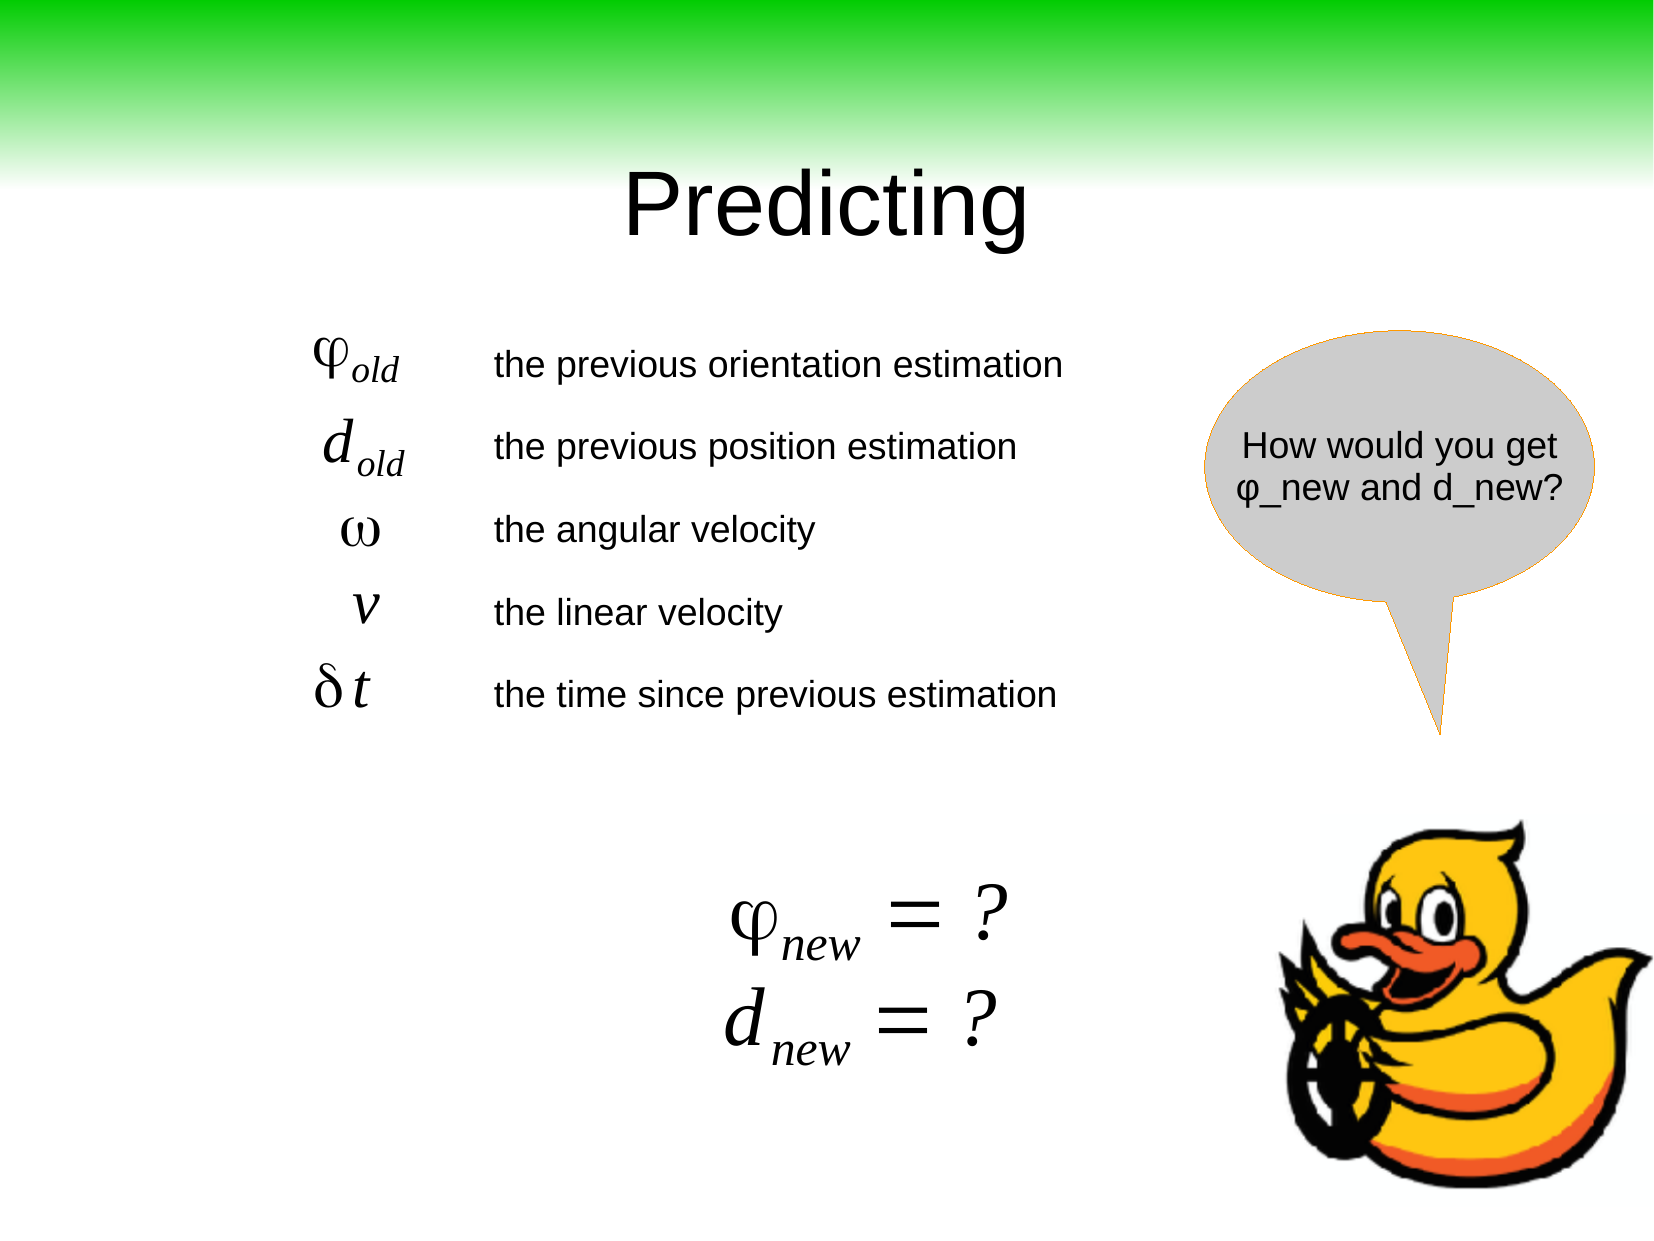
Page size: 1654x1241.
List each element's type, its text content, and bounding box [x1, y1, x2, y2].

chart [333, 513, 390, 550]
text_box the previous position estimation [478, 418, 1033, 476]
picture [1263, 814, 1654, 1207]
text_box the previous orientation estimation [478, 335, 1079, 393]
title Predicting [82, 100, 1571, 308]
chart [314, 405, 414, 485]
text_box [0, 0, 1654, 189]
text_box the angular velocity [479, 501, 831, 558]
text_box the time since previous estimation [479, 666, 1073, 724]
chart [344, 566, 390, 637]
text_box How would you get φ_new and d_new? [1204, 330, 1595, 735]
text_box the linear velocity [479, 583, 798, 641]
chart [709, 866, 1018, 1076]
chart [307, 651, 381, 721]
chart [295, 335, 408, 390]
